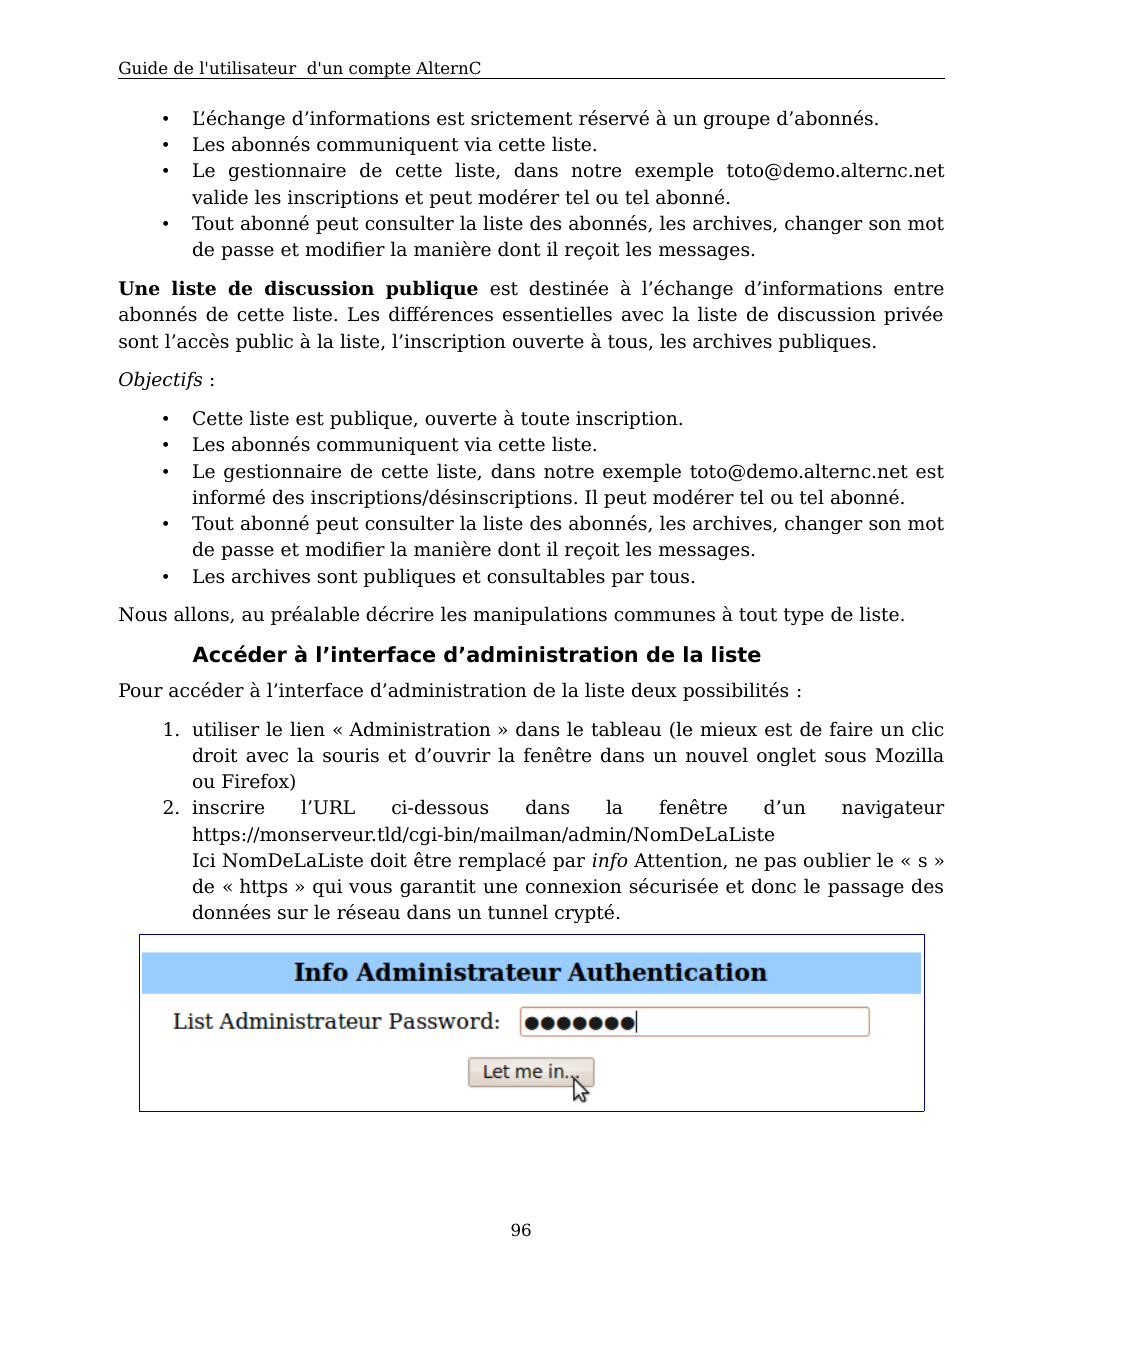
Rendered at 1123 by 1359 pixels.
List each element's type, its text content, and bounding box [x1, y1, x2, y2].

list Les archives sont publiques et consultables par tous. [162, 566, 945, 588]
list Les abonnés communiquent via cette liste. [162, 134, 945, 156]
list Le gestionnaire de cette liste, dans notre exemple toto@demo.alternc.net valide les inscriptions et peut modérer tel ou tel abonné. [162, 161, 945, 209]
text Nous allons, au préalable décrire les manipulations communes à tout type de liste. [118, 604, 945, 626]
text Pour accéder à l’interface d’administration de la liste deux possibilités : [118, 680, 945, 702]
list Cette liste est publique, ouverte à toute inscription. [162, 408, 945, 430]
text Objectifs : [118, 369, 945, 391]
subtitle Accéder à l’interface d’administration de la liste [192, 643, 945, 667]
picture [142, 937, 922, 1108]
list Le gestionnaire de cette liste, dans notre exemple toto@demo.alternc.net est informé des inscriptions/désinscriptions. Il peut modérer tel ou tel abonné. [162, 461, 945, 509]
list Les abonnés communiquent via cette liste. [162, 434, 945, 456]
list Tout abonné peut consulter la liste des abonnés, les archives, changer son mot de passe et modifier la manière dont il reçoit les messages. [162, 213, 945, 261]
list Tout abonné peut consulter la liste des abonnés, les archives, changer son mot de passe et modifier la manière dont il reçoit les messages. [162, 513, 945, 561]
list utiliser le lien « Administration » dans le tableau (le mieux est de faire un clic droit avec la souris et d’ouvrir la fenêtre dans un nouvel onglet sous Mozilla ou Firefox) [162, 719, 945, 793]
list [140, 935, 924, 1111]
text Une liste de discussion publique est destinée à l’échange d’informations entre abonnés de cette liste. Les différences essentielles avec la liste de discussion privée sont l’accès public à la liste, l’inscription ouverte à tous, les archives publiques. [118, 278, 945, 353]
list L’échange d’informations est srictement réservé à un groupe d’abonnés. [162, 108, 945, 130]
list inscrire l’URL ci-dessous dans la fenêtre d’un navigateur https://monserveur.tld/cgi-bin/mailman/admin/NomDeLaListe Ici NomDeLaListe doit être remplacé par info Attention, ne pas oublier le « s » de « https » qui vous garantit une connexion sécurisée et donc le passage des données sur le réseau dans un tunnel crypté. [162, 797, 945, 924]
